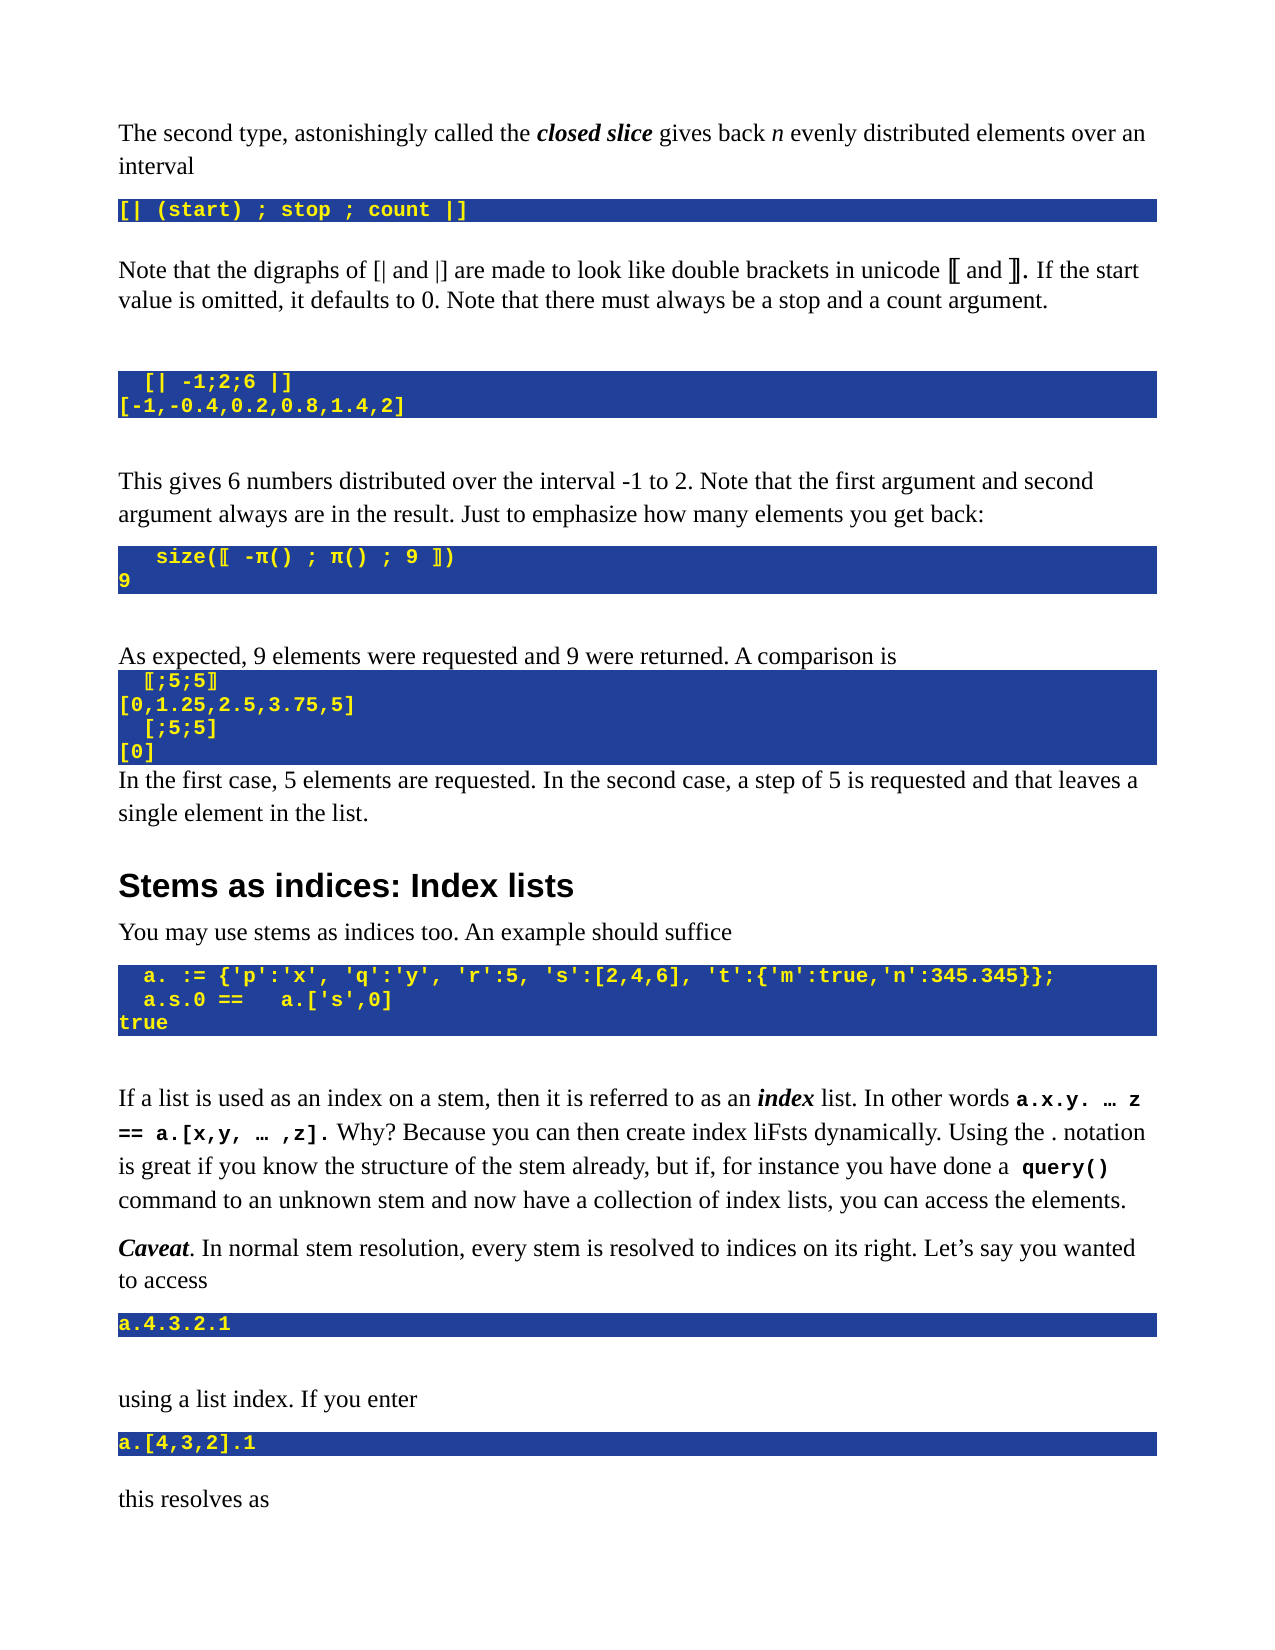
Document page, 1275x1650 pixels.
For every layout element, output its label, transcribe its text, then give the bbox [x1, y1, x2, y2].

text [| (start) ; stop ; count |] [118, 199, 1157, 222]
text This gives 6 numbers distributed over the interval -1 to 2. Note that the first argument and second argument always are in the result. Just to emphasize how many elements you get back: [118, 466, 1157, 528]
text As expected, 9 elements were requested and 9 were returned. A comparison is [118, 641, 1157, 670]
text The second type, astonishingly called the closed slice gives back n evenly distributed elements over an interval [118, 118, 1157, 180]
text [-1,-0.4,0.2,0.8,1.4,2] [118, 394, 1157, 418]
text a.4.3.2.1 [118, 1313, 1157, 1337]
text [0] [118, 741, 1157, 765]
text true [118, 1012, 1157, 1036]
subtitle Stems as indices: Index lists [118, 866, 1157, 905]
text If a list is used as an index on a stem, then it is referred to as an index list. In other words a.x.y. … z == a.[x,y, … ,z]. Why? Because you can then create index liFsts dynamically. Using the . notation is great if you know the structure of the stem already, but if, for instance you have done a query() command to an unknown stem and now have a collection of index lists, you can access the elements. [118, 1083, 1157, 1214]
text a. := {'p':'x', 'q':'y', 'r':5, 's':[2,4,6], 't':{'m':true,'n':345.345}}; [118, 965, 1157, 988]
text a.[4,3,2].1 [118, 1432, 1157, 1456]
text [0,1.25,2.5,3.75,5] [118, 694, 1157, 717]
text Caveat. In normal stem resolution, every stem is resolved to indices on its right. Let’s say you wanted to access [118, 1233, 1157, 1294]
text [| -1;2;6 |] [118, 371, 1157, 394]
text 9 [118, 570, 1157, 594]
text Note that the digraphs of [| and |] are made to look like double brackets in unicode ⟦ and ⟧. If the start value is omitted, it defaults to 0. Note that there must always be a stop and a count argument. [118, 251, 1157, 313]
text [;5;5] [118, 717, 1157, 741]
text size(⟦ -π() ; π() ; 9 ⟧) [118, 546, 1157, 570]
text this resolves as [118, 1484, 1157, 1513]
text In the first case, 5 elements are requested. In the second case, a step of 5 is requested and that leaves a single element in the list. [118, 765, 1157, 826]
text using a list index. If you enter [118, 1384, 1157, 1413]
text a.s.0 == a.['s',0] [118, 988, 1157, 1012]
text You may use stems as indices too. An example should suffice [118, 917, 1157, 946]
text ⟦;5;5⟧ [118, 670, 1157, 694]
